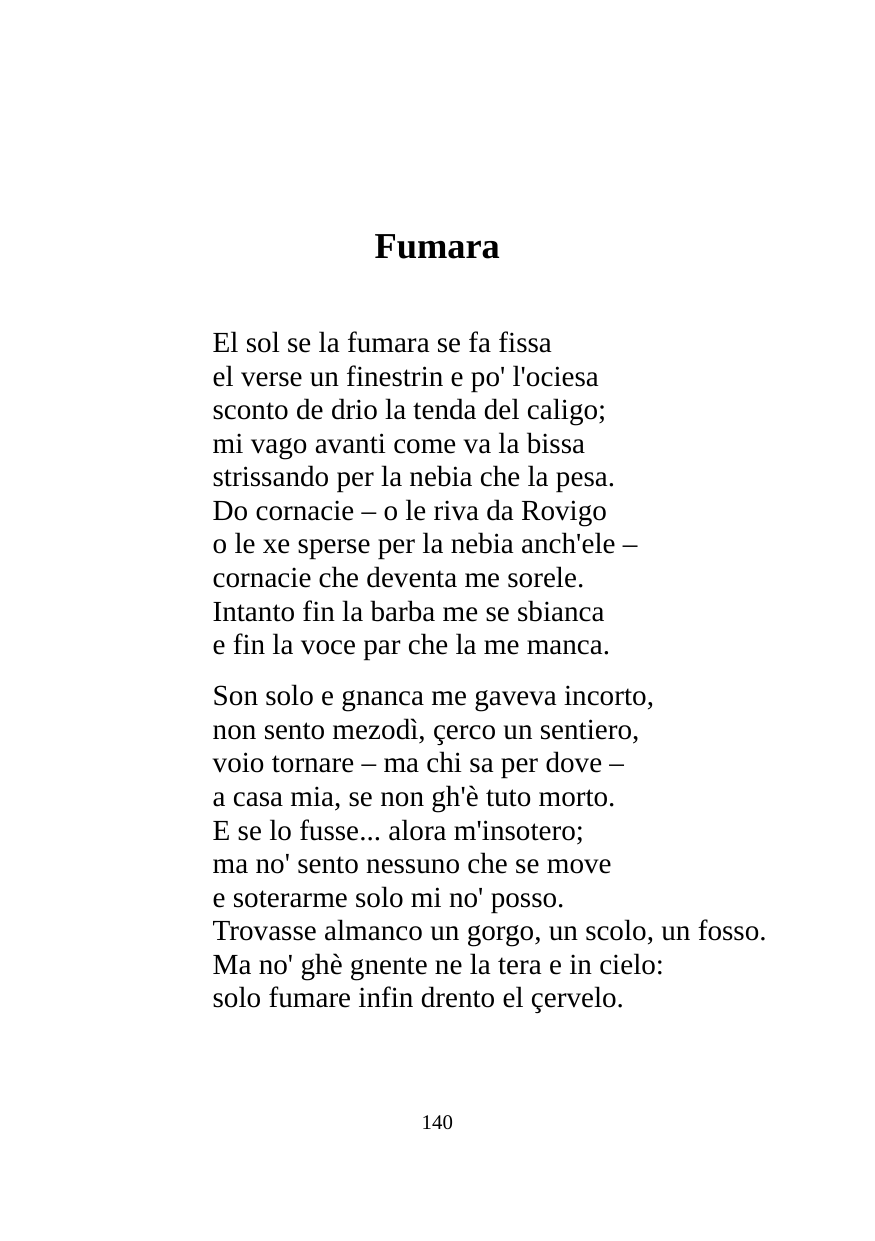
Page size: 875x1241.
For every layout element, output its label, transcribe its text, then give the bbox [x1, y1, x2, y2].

text El sol se la fumara se fa fissa el verse un finestrin e po' l'ociesa sconto de drio la tenda del caligo; mi vago avanti come va la bissa strissando per la nebia che la pesa. Do cornacie – o le riva da Rovigo o le xe sperse per la nebia anch'ele – cornacie che deventa me sorele. Intanto fin la barba me se sbianca e fin la voce par che la me manca. [212, 325, 768, 661]
text Son solo e gnanca me gaveva incorto, non sento mezodì, çerco un sentiero, voio tornare – ma chi sa per dove – a casa mia, se non gh'è tuto morto. E se lo fusse... alora m'insotero; ma no' sento nessuno che se move e soterarme solo mi no' posso. Trovasse almanco un gorgo, un scolo, un fosso. Ma no' ghè gnente ne la tera e in cielo: solo fumare infin drento el çervelo. [212, 678, 768, 1014]
subtitle Fumara [106, 224, 768, 266]
